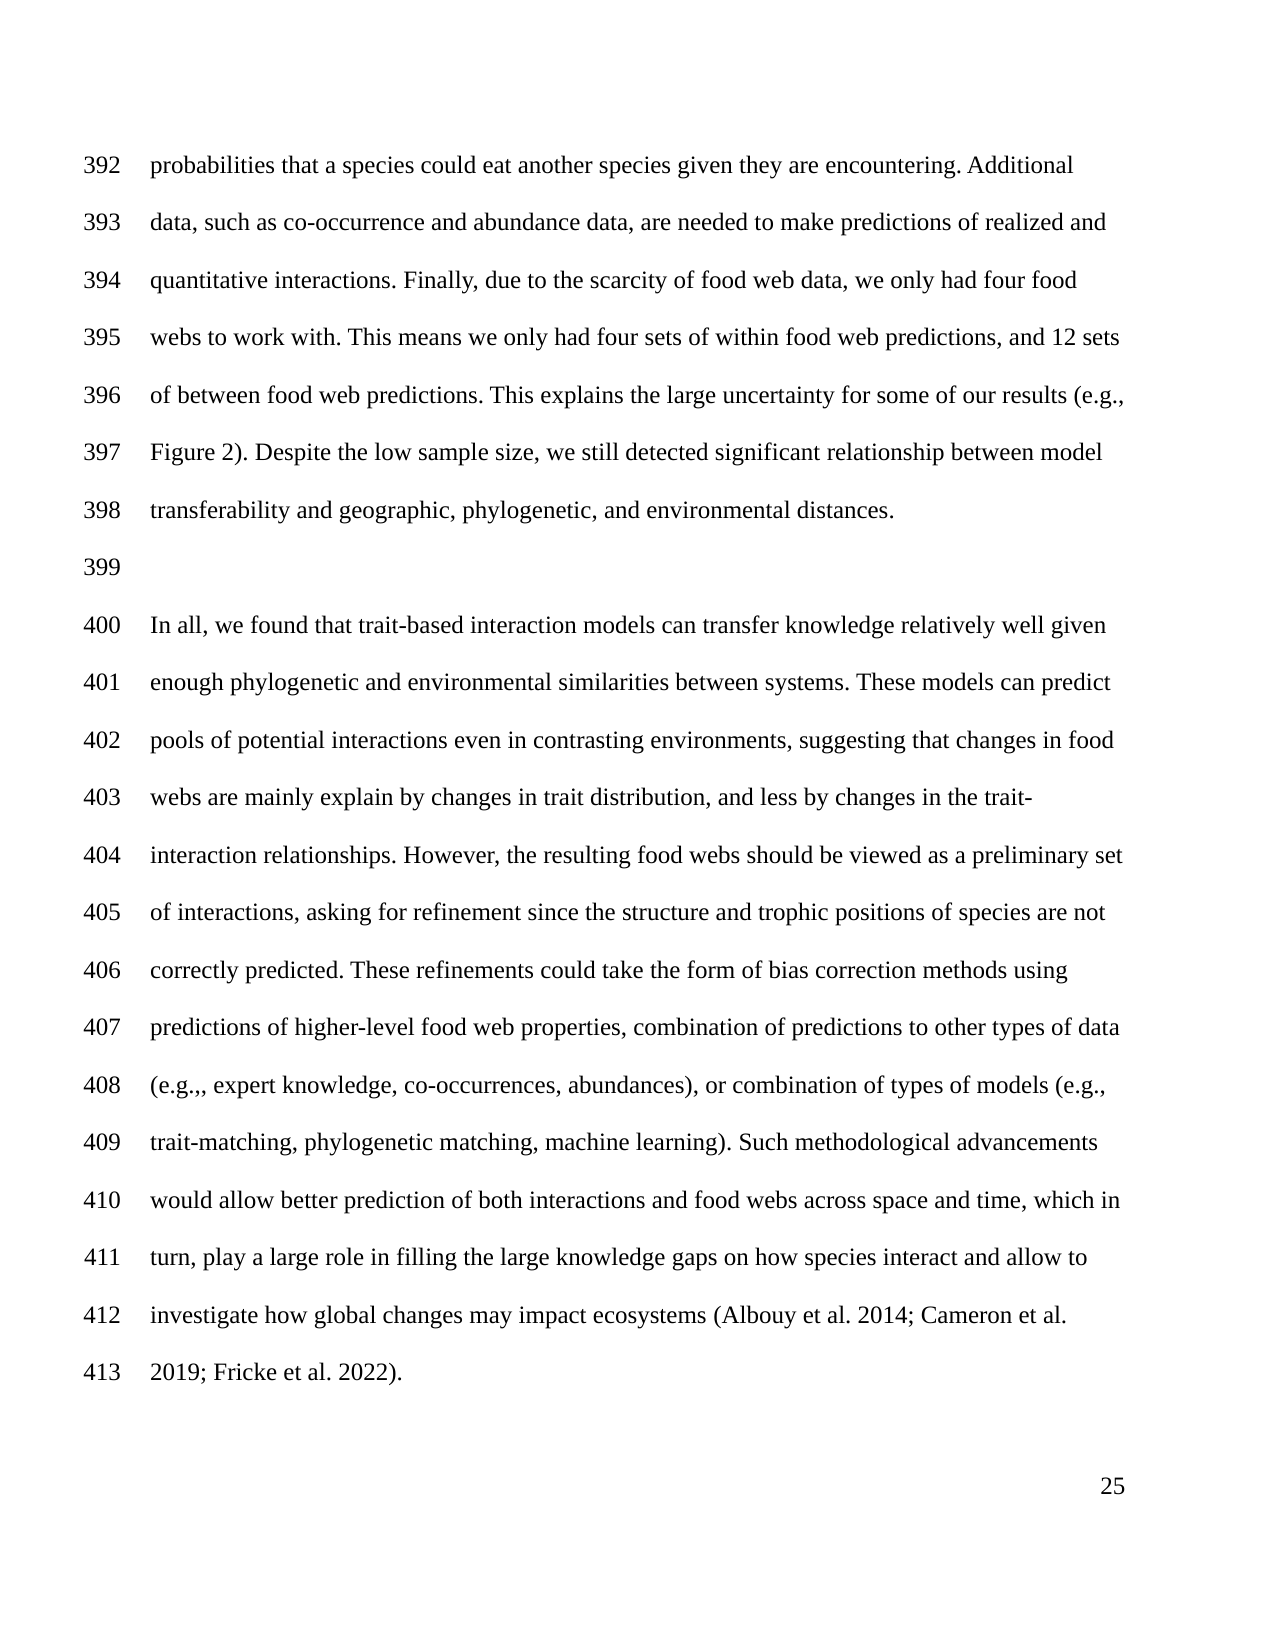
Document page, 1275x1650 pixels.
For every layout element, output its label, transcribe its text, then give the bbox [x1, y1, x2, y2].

text probabilities that a species could eat another species given they are encountering. Additional data, such as co-occurrence and abundance data, are needed to make predictions of realized and quantitative interactions. Finally, due to the scarcity of food web data, we only had four food webs to work with. This means we only had four sets of within food web predictions, and 12 sets of between food web predictions. This explains the large uncertainty for some of our results (e.g., Figure 2). Despite the low sample size, we still detected significant relationship between model transferability and geographic, phylogenetic, and environmental distances. [150, 150, 1125, 524]
text In all, we found that trait-based interaction models can transfer knowledge relatively well given enough phylogenetic and environmental similarities between systems. These models can predict pools of potential interactions even in contrasting environments, suggesting that changes in food webs are mainly explain by changes in trait distribution, and less by changes in the trait-interaction relationships. However, the resulting food webs should be viewed as a preliminary set of interactions, asking for refinement since the structure and trophic positions of species are not correctly predicted. These refinements could take the form of bias correction methods using predictions of higher-level food web properties, combination of predictions to other types of data (e.g.,, expert knowledge, co-occurrences, abundances), or combination of types of models (e.g., trait-matching, phylogenetic matching, machine learning). Such methodological advancements would allow better prediction of both interactions and food webs across space and time, which in turn, play a large role in filling the large knowledge gaps on how species interact and allow to investigate how global changes may impact ecosystems (Albouy et al. 2014; Cameron et al. 2019; Fricke et al. 2022). [150, 610, 1125, 1386]
